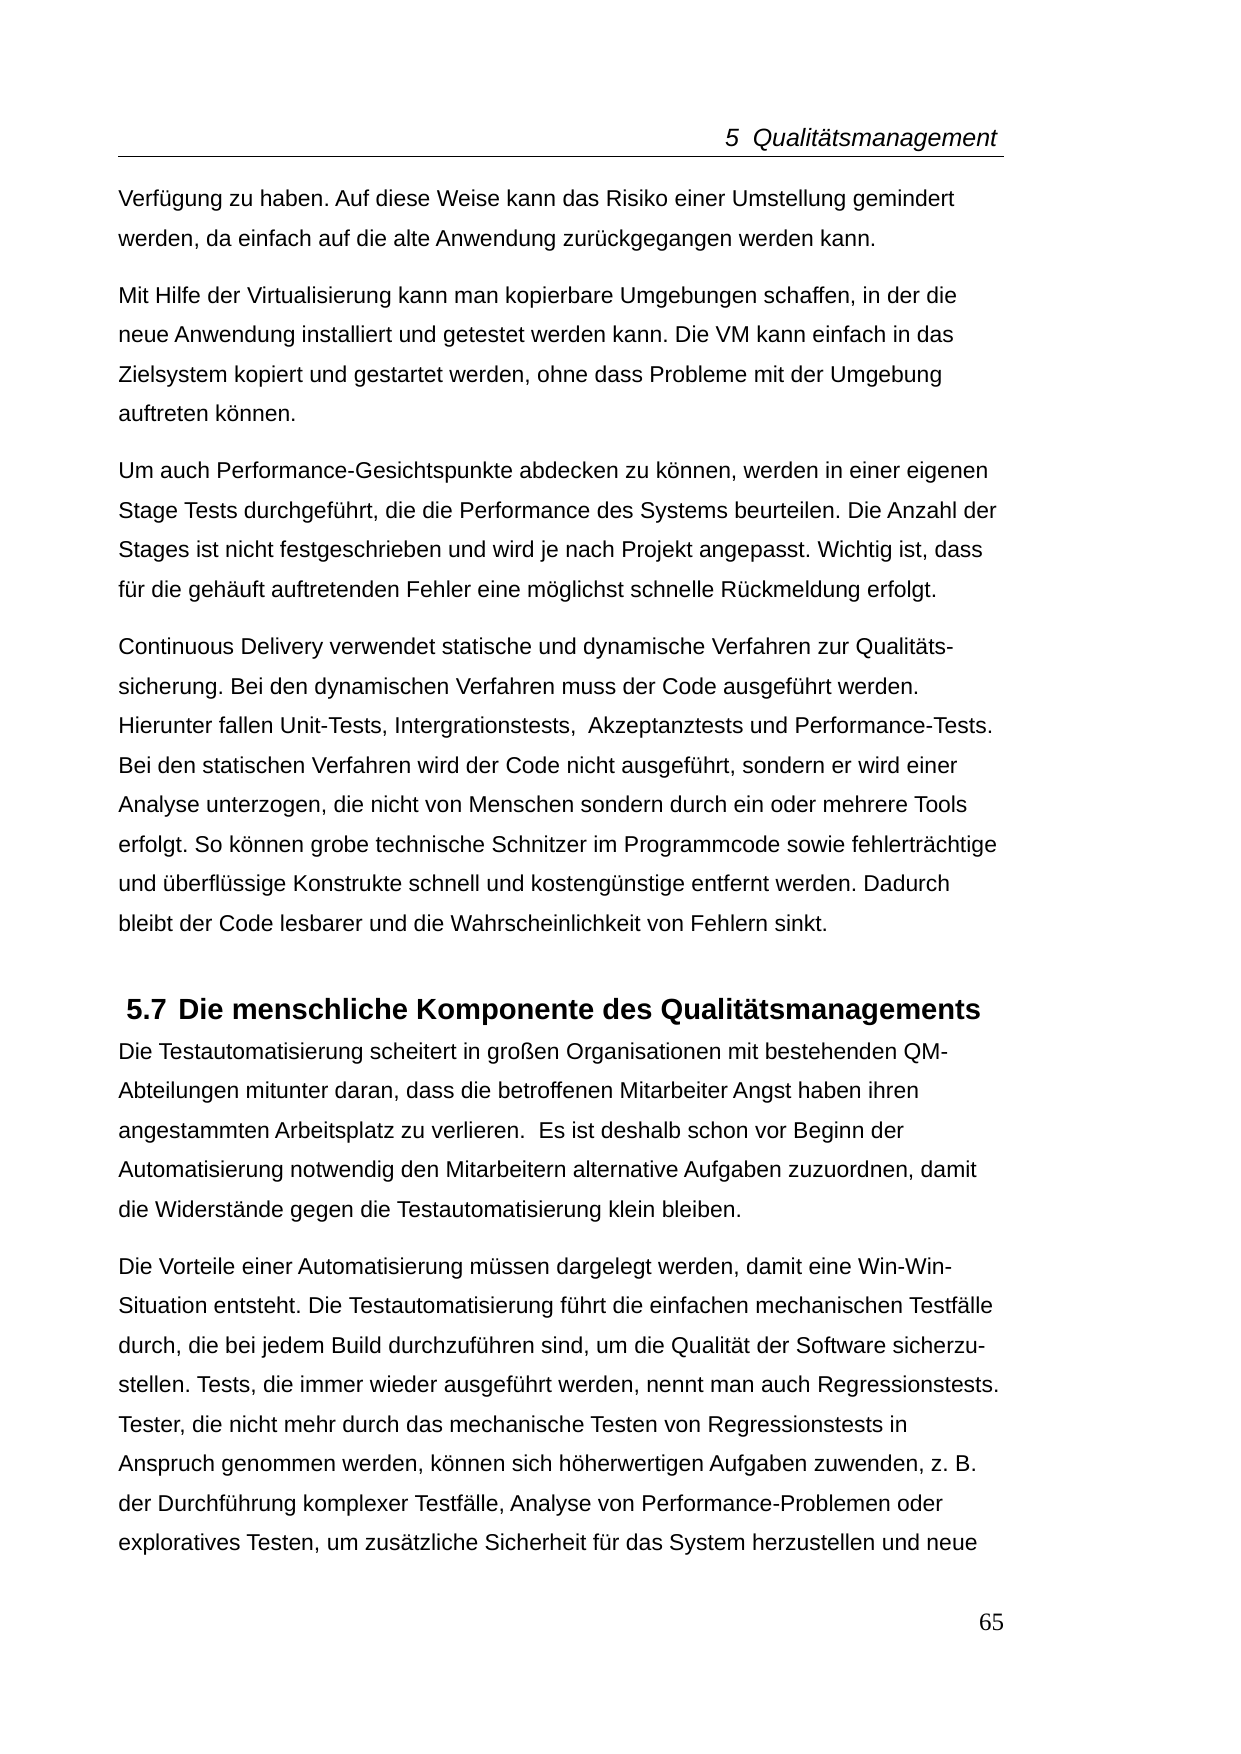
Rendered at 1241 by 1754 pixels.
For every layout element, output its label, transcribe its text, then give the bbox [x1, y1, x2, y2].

text Die Vorteile einer Automatisierung müssen dargelegt werden, damit eine Win-Win-Situation entsteht. Die Testautomatisierung führt die einfachen mechanischen Testfälle durch, die bei jedem Build durchzuführen sind, um die Qualität der Software sicherzu-stellen. Tests, die immer wieder ausgeführt werden, nennt man auch Regressionstests. Tester, die nicht mehr durch das mechanische Testen von Regressionstests in Anspruch genommen werden, können sich höherwertigen Aufgaben zuwenden, z. B. der Durchführung komplexer Testfälle, Analyse von Performance-Problemen oder exploratives Testen, um zusätzliche Sicherheit für das System herzustellen und neue [118, 1253, 1004, 1556]
subtitle Die menschliche Komponente des Qualitätsmanagements [118, 992, 1004, 1025]
text Die Testautomatisierung scheitert in großen Organisationen mit bestehenden QM-Abteilungen mitunter daran, dass die betroffenen Mitarbeiter Angst haben ihren angestammten Arbeitsplatz zu verlieren. Es ist deshalb schon vor Beginn der Automatisierung notwendig den Mitarbeitern alternative Aufgaben zuzuordnen, damit die Widerstände gegen die Testautomatisierung klein bleiben. [118, 1038, 1004, 1222]
text Um auch Performance-Gesichtspunkte abdecken zu können, werden in einer eigenen Stage Tests durchgeführt, die die Performance des Systems beurteilen. Die Anzahl der Stages ist nicht festgeschrieben und wird je nach Projekt angepasst. Wichtig ist, dass für die gehäuft auftretenden Fehler eine möglichst schnelle Rückmeldung erfolgt. [118, 457, 1004, 602]
text Mit Hilfe der Virtualisierung kann man kopierbare Umgebungen schaffen, in der die neue Anwendung installiert und getestet werden kann. Die VM kann einfach in das Zielsystem kopiert und gestartet werden, ohne dass Probleme mit der Umgebung auftreten können. [118, 282, 1004, 427]
text Verfügung zu haben. Auf diese Weise kann das Risiko einer Umstellung gemindert werden, da einfach auf die alte Anwendung zurückgegangen werden kann. [118, 185, 1004, 251]
text Continuous Delivery verwendet statische und dynamische Verfahren zur Qualitäts-sicherung. Bei den dynamischen Verfahren muss der Code ausgeführt werden. Hierunter fallen Unit-Tests, Intergrationstests, Akzeptanztests und Performance-Tests. Bei den statischen Verfahren wird der Code nicht ausgeführt, sondern er wird einer Analyse unterzogen, die nicht von Menschen sondern durch ein oder mehrere Tools erfolgt. So können grobe technische Schnitzer im Programmcode sowie fehlerträchtige und überflüssige Konstrukte schnell und kostengünstige entfernt werden. Dadurch bleibt der Code lesbarer und die Wahrscheinlichkeit von Fehlern sinkt. [118, 633, 1004, 936]
